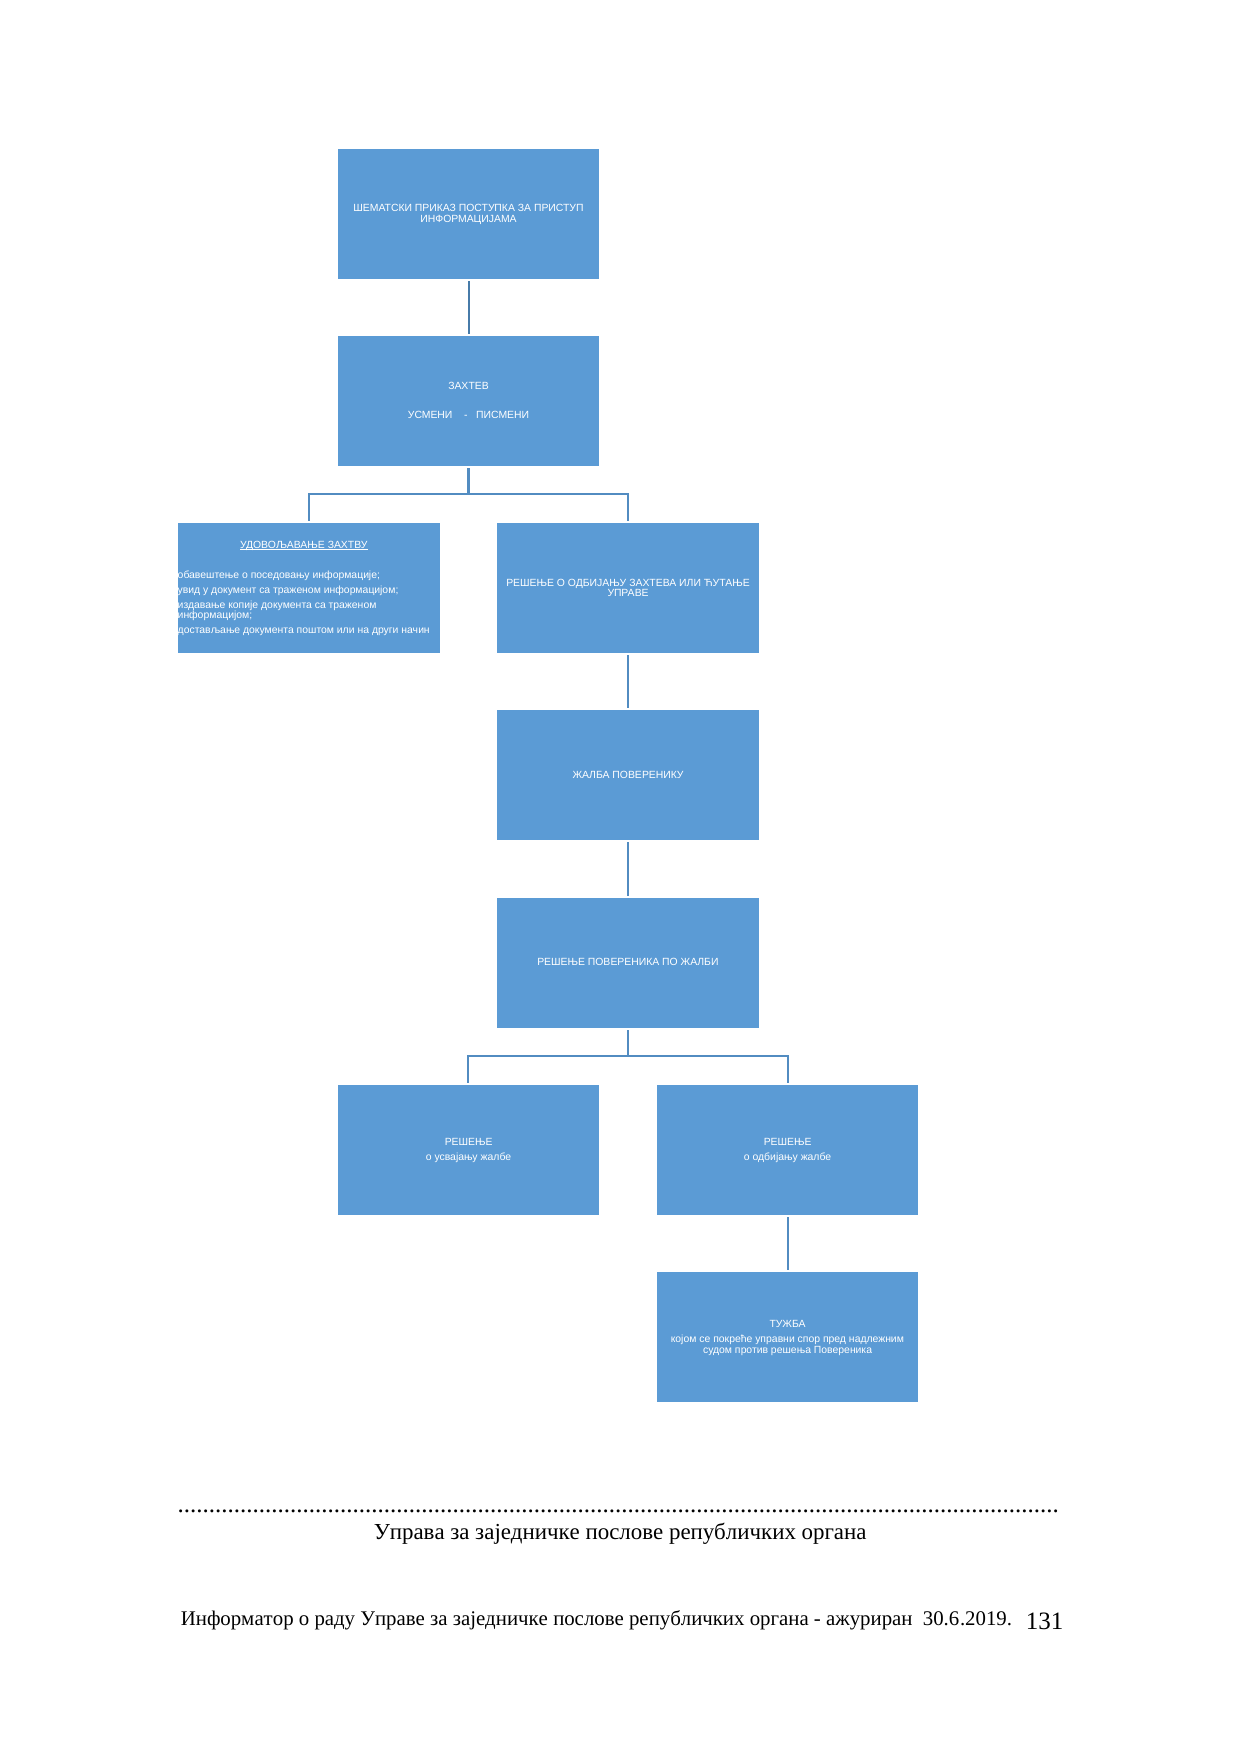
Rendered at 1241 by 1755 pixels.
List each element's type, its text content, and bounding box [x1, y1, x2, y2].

text Управа за заједничке послове републичких органа [177, 1518, 1063, 1544]
text ............................................................................................................................................. [177, 1489, 1063, 1518]
